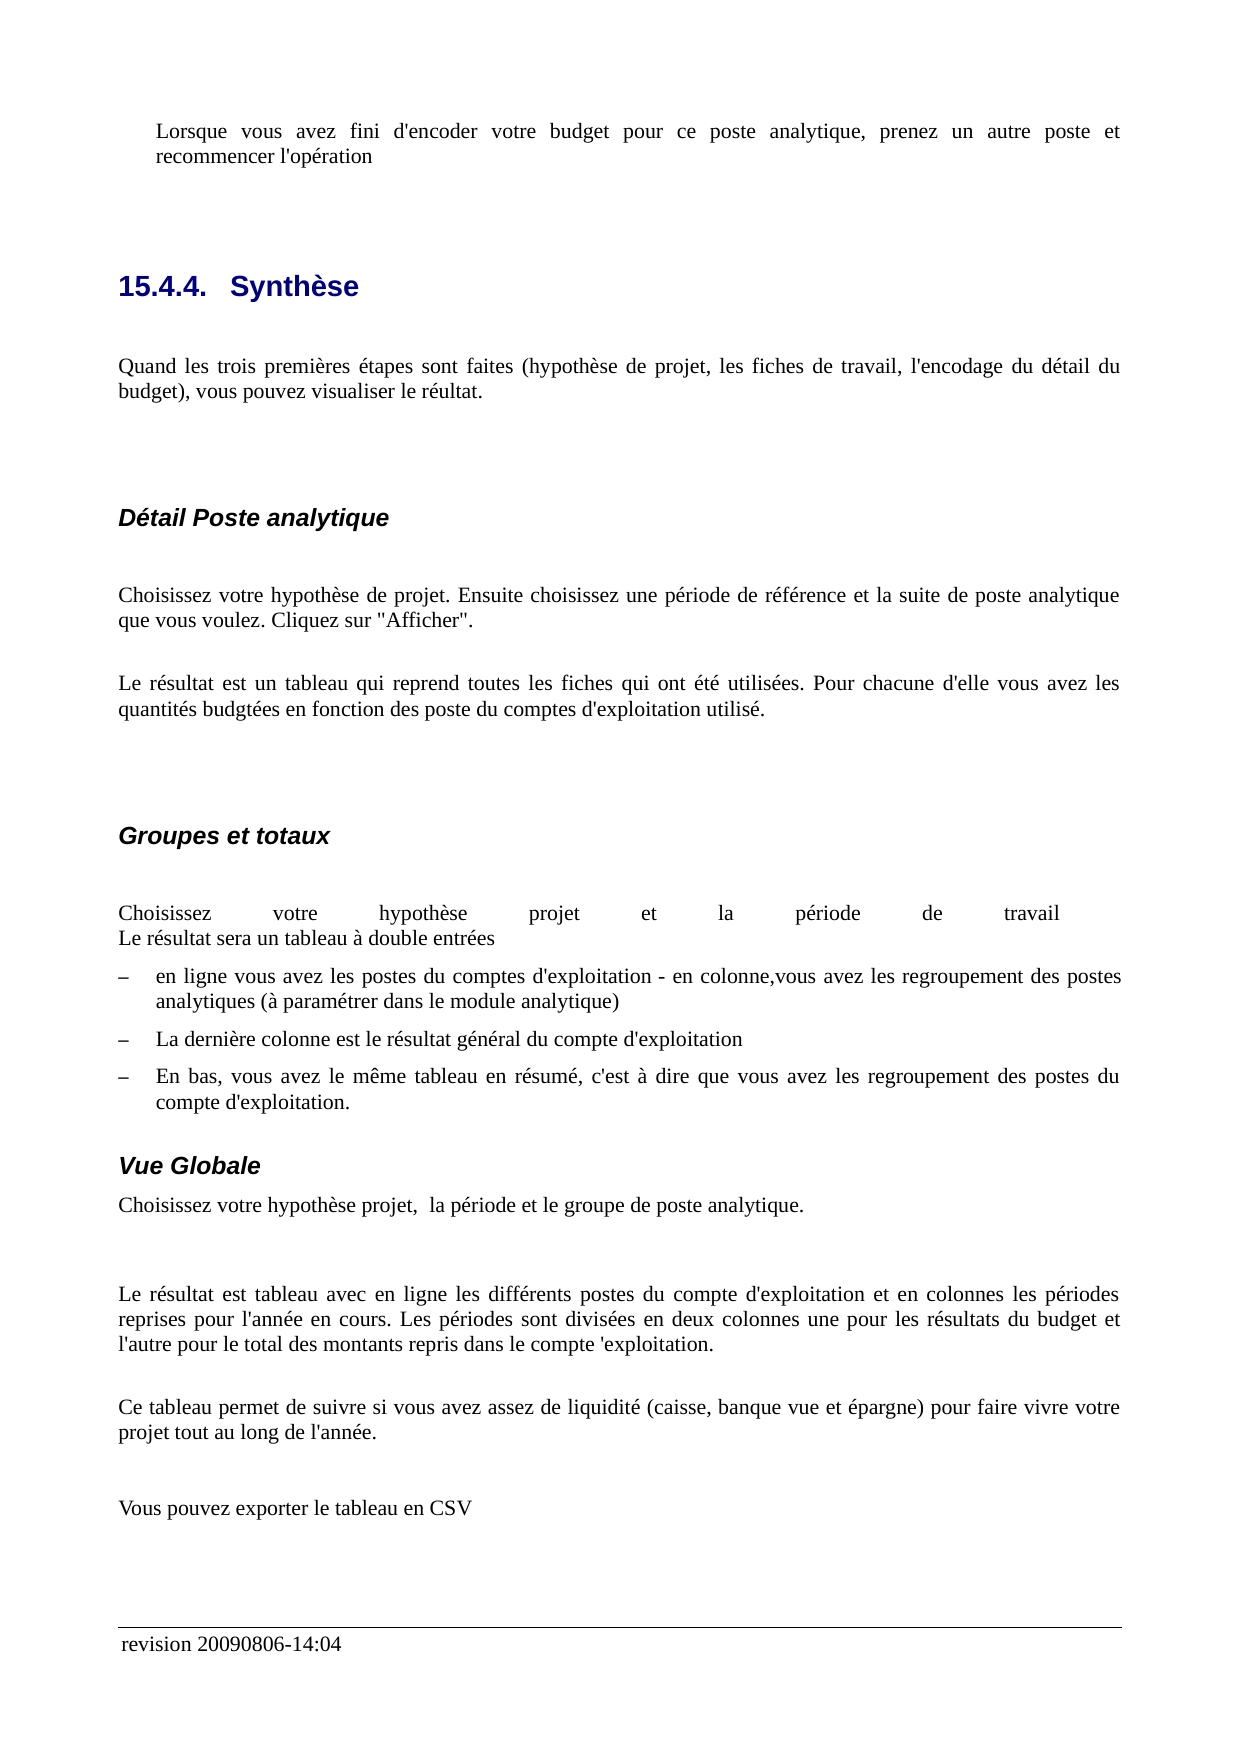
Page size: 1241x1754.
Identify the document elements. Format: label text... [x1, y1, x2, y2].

text Le résultat est tableau avec en ligne les différents postes du compte d'exploitation et en colonnes les périodes reprises pour l'année en cours. Les périodes sont divisées en deux colonnes une pour les résultats du budget et l'autre pour le total des montants repris dans le compte 'exploitation. [118, 1230, 1122, 1356]
subtitle Synthèse [118, 269, 1122, 302]
text Choisissez votre hypothèse projet et la période de travail Le résultat sera un tableau à double entrées [118, 900, 1122, 950]
list La dernière colonne est le résultat général du compte d'exploitation [118, 1026, 1122, 1051]
text Quand les trois premières étapes sont faites (hypothèse de projet, les fiches de travail, l'encodage du détail du budget), vous pouvez visualiser le réultat. [118, 353, 1122, 403]
list en ligne vous avez les postes du comptes d'exploitation - en colonne,vous avez les regroupement des postes analytiques (à paramétrer dans le module analytique) [118, 963, 1122, 1013]
text Choisissez votre hypothèse projet, la période et le groupe de poste analytique. [118, 1192, 1122, 1218]
list Lorsque vous avez fini d'encoder votre budget pour ce poste analytique, prenez un autre poste et recommencer l'opération [118, 118, 1122, 168]
subtitle Détail Poste analytique [118, 503, 1122, 532]
text Choisissez votre hypothèse de projet. Ensuite choisissez une période de référence et la suite de poste analytique que vous voulez. Cliquez sur "Afficher". [118, 582, 1122, 633]
subtitle Groupes et totaux [118, 821, 1122, 850]
text Ce tableau permet de suivre si vous avez assez de liquidité (caisse, banque vue et épargne) pour faire vivre votre projet tout au long de l'année. [118, 1369, 1122, 1444]
subtitle Vue Globale [118, 1151, 1122, 1180]
text Vous pouvez exporter le tableau en CSV [118, 1494, 1122, 1520]
list En bas, vous avez le même tableau en résumé, c'est à dire que vous avez les regroupement des postes du compte d'exploitation. [118, 1063, 1122, 1114]
text Le résultat est un tableau qui reprend toutes les fiches qui ont été utilisées. Pour chacune d'elle vous avez les quantités budgtées en fonction des poste du comptes d'exploitation utilisé. [118, 645, 1122, 721]
